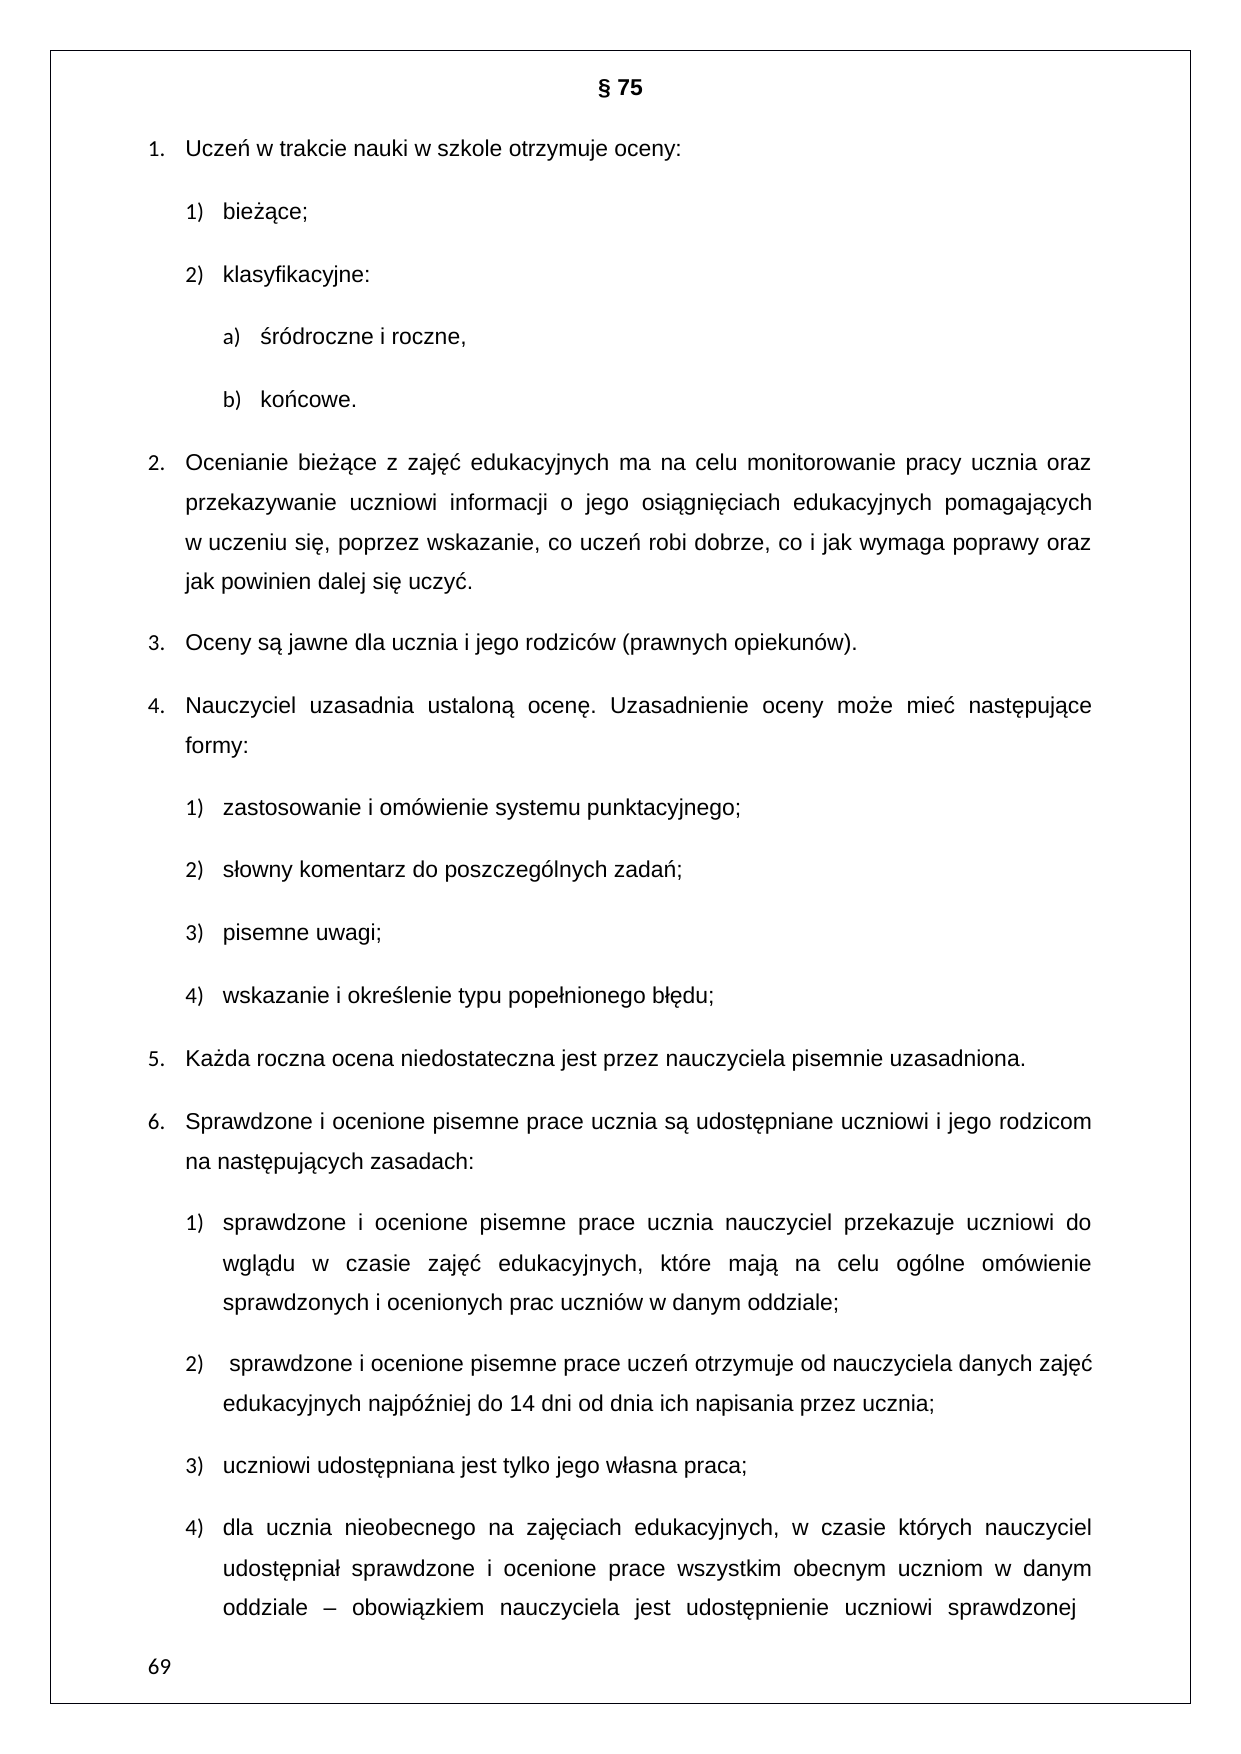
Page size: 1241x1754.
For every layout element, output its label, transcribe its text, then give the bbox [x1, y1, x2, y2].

list Sprawdzone i ocenione pisemne prace ucznia są udostępniane uczniowi i jego rodzicom na następujących zasadach: [148, 1107, 1092, 1174]
list sprawdzone i ocenione pisemne prace uczeń otrzymuje od nauczyciela danych zajęć edukacyjnych najpóźniej do 14 dni od dnia ich napisania przez ucznia; [185, 1349, 1092, 1417]
list wskazanie i określenie typu popełnionego błędu; [185, 981, 1092, 1009]
list bieżące; [185, 197, 1092, 225]
list śródroczne i roczne, [223, 322, 1092, 351]
list słowny komentarz do poszczególnych zadań; [185, 856, 1092, 884]
list zastosowanie i omówienie systemu punktacyjnego; [185, 793, 1092, 821]
list dla ucznia nieobecnego na zajęciach edukacyjnych, w czasie których nauczyciel udostępniał sprawdzone i ocenione prace wszystkim obecnym uczniom w danym oddziale – obowiązkiem nauczyciela jest udostępnienie uczniowi sprawdzonej [185, 1513, 1092, 1621]
list klasyfikacyjne: [185, 260, 1092, 288]
list Oceny są jawne dla ucznia i jego rodziców (prawnych opiekunów). [148, 628, 1092, 657]
list Uczeń w trakcie nauki w szkole otrzymuje oceny: [148, 134, 1092, 162]
list Nauczyciel uzasadnia ustaloną ocenę. Uzasadnienie oceny może mieć następujące formy: [148, 691, 1092, 759]
list sprawdzone i ocenione pisemne prace ucznia nauczyciel przekazuje uczniowi do wglądu w czasie zajęć edukacyjnych, które mają na celu ogólne omówienie sprawdzonych i ocenionych prac uczniów w danym oddziale; [185, 1208, 1092, 1315]
list Każda roczna ocena niedostateczna jest przez nauczyciela pisemnie uzasadniona. [148, 1044, 1092, 1072]
list pisemne uwagi; [185, 918, 1092, 946]
text § 75 [148, 74, 1092, 100]
list Ocenianie bieżące z zajęć edukacyjnych ma na celu monitorowanie pracy ucznia oraz przekazywanie uczniowi informacji o jego osiągnięciach edukacyjnych pomagających w uczeniu się, poprzez wskazanie, co uczeń robi dobrze, co i jak wymaga poprawy oraz jak powinien dalej się uczyć. [148, 448, 1092, 594]
list końcowe. [223, 385, 1092, 413]
list uczniowi udostępniana jest tylko jego własna praca; [185, 1451, 1092, 1479]
